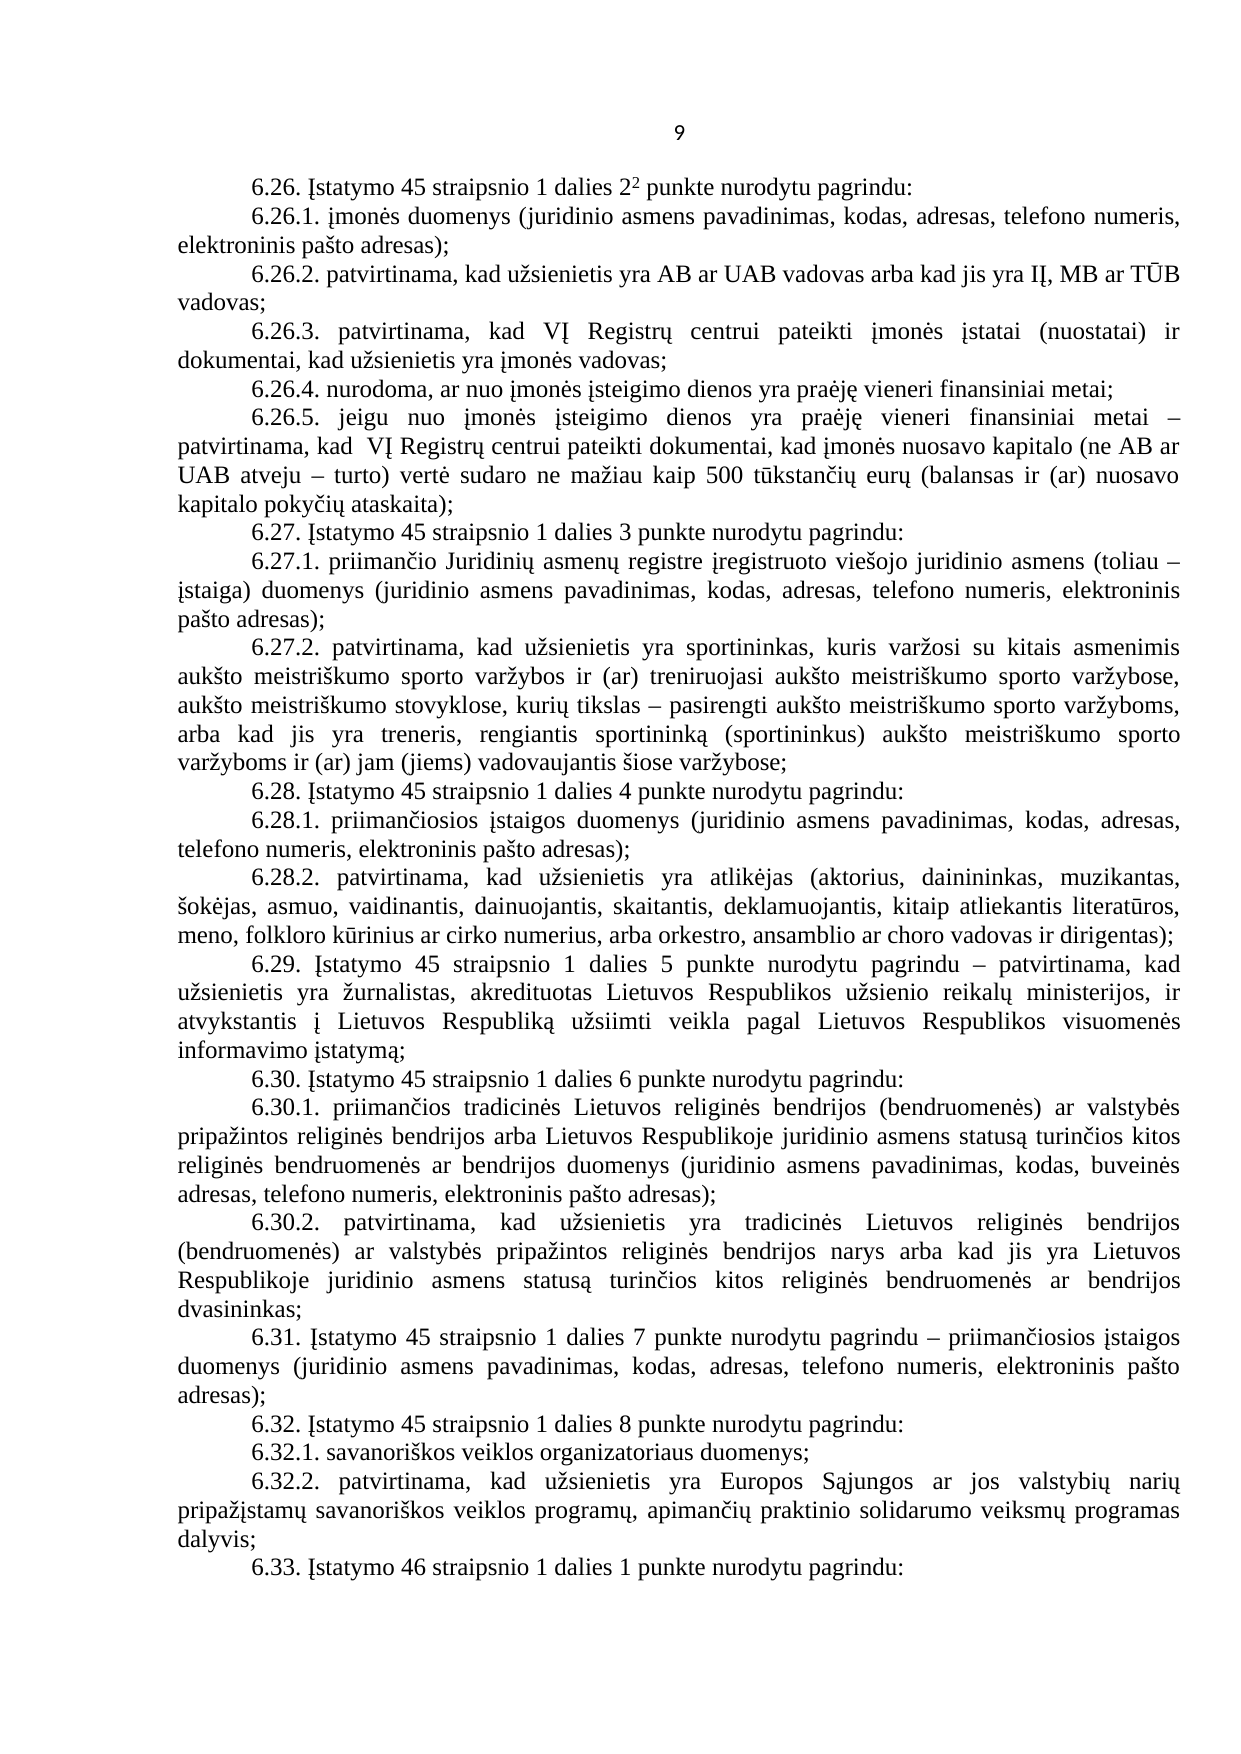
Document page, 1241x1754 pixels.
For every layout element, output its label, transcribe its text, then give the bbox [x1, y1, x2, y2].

text 6.30. Įstatymo 45 straipsnio 1 dalies 6 punkte nurodytu pagrindu: [177, 1064, 1181, 1092]
text 6.28. Įstatymo 45 straipsnio 1 dalies 4 punkte nurodytu pagrindu: [177, 776, 1181, 805]
text 6.26.2. patvirtinama, kad užsienietis yra AB ar UAB vadovas arba kad jis yra IĮ, MB ar TŪB vadovas; [177, 259, 1181, 316]
text 6.33. Įstatymo 46 straipsnio 1 dalies 1 punkte nurodytu pagrindu: [177, 1552, 1181, 1581]
text 6.26.1. įmonės duomenys (juridinio asmens pavadinimas, kodas, adresas, telefono numeris, elektroninis pašto adresas); [177, 201, 1181, 259]
text 6.26.4. nurodoma, ar nuo įmonės įsteigimo dienos yra praėję vieneri finansiniai metai; [177, 374, 1181, 402]
text 6.28.2. patvirtinama, kad užsienietis yra atlikėjas (aktorius, dainininkas, muzikantas, šokėjas, asmuo, vaidinantis, dainuojantis, skaitantis, deklamuojantis, kitaip atliekantis literatūros, meno, folkloro kūrinius ar cirko numerius, arba orkestro, ansamblio ar choro vadovas ir dirigentas); [177, 862, 1181, 949]
text 6.32.2. patvirtinama, kad užsienietis yra Europos Sąjungos ar jos valstybių narių pripažįstamų savanoriškos veiklos programų, apimančių praktinio solidarumo veiksmų programas dalyvis; [177, 1466, 1181, 1552]
text 6.27.2. patvirtinama, kad užsienietis yra sportininkas, kuris varžosi su kitais asmenimis aukšto meistriškumo sporto varžybos ir (ar) treniruojasi aukšto meistriškumo sporto varžybose, aukšto meistriškumo stovyklose, kurių tikslas – pasirengti aukšto meistriškumo sporto varžyboms, arba kad jis yra treneris, rengiantis sportininką (sportininkus) aukšto meistriškumo sporto varžyboms ir (ar) jam (jiems) vadovaujantis šiose varžybose; [177, 632, 1181, 776]
text 6.26. Įstatymo 45 straipsnio 1 dalies 22 punkte nurodytu pagrindu: [177, 172, 1181, 201]
text 6.30.1. priimančios tradicinės Lietuvos religinės bendrijos (bendruomenės) ar valstybės pripažintos religinės bendrijos arba Lietuvos Respublikoje juridinio asmens statusą turinčios kitos religinės bendruomenės ar bendrijos duomenys (juridinio asmens pavadinimas, kodas, buveinės adresas, telefono numeris, elektroninis pašto adresas); [177, 1092, 1181, 1207]
text 6.30.2. patvirtinama, kad užsienietis yra tradicinės Lietuvos religinės bendrijos (bendruomenės) ar valstybės pripažintos religinės bendrijos narys arba kad jis yra Lietuvos Respublikoje juridinio asmens statusą turinčios kitos religinės bendruomenės ar bendrijos dvasininkas; [177, 1207, 1181, 1322]
text 6.32.1. savanoriškos veiklos organizatoriaus duomenys; [177, 1437, 1181, 1466]
text 6.27.1. priimančio Juridinių asmenų registre įregistruoto viešojo juridinio asmens (toliau – įstaiga) duomenys (juridinio asmens pavadinimas, kodas, adresas, telefono numeris, elektroninis pašto adresas); [177, 546, 1181, 632]
text 6.32. Įstatymo 45 straipsnio 1 dalies 8 punkte nurodytu pagrindu: [177, 1409, 1181, 1437]
text 6.31. Įstatymo 45 straipsnio 1 dalies 7 punkte nurodytu pagrindu – priimančiosios įstaigos duomenys (juridinio asmens pavadinimas, kodas, adresas, telefono numeris, elektroninis pašto adresas); [177, 1322, 1181, 1409]
text 6.26.3. patvirtinama, kad VĮ Registrų centrui pateikti įmonės įstatai (nuostatai) ir dokumentai, kad užsienietis yra įmonės vadovas; [177, 316, 1181, 374]
text 6.28.1. priimančiosios įstaigos duomenys (juridinio asmens pavadinimas, kodas, adresas, telefono numeris, elektroninis pašto adresas); [177, 805, 1181, 862]
text 6.27. Įstatymo 45 straipsnio 1 dalies 3 punkte nurodytu pagrindu: [177, 517, 1181, 546]
text 6.26.5. jeigu nuo įmonės įsteigimo dienos yra praėję vieneri finansiniai metai – patvirtinama, kad VĮ Registrų centrui pateikti dokumentai, kad įmonės nuosavo kapitalo (ne AB ar UAB atveju – turto) vertė sudaro ne mažiau kaip 500 tūkstančių eurų (balansas ir (ar) nuosavo kapitalo pokyčių ataskaita); [177, 402, 1181, 517]
text 6.29. Įstatymo 45 straipsnio 1 dalies 5 punkte nurodytu pagrindu – patvirtinama, kad užsienietis yra žurnalistas, akredituotas Lietuvos Respublikos užsienio reikalų ministerijos, ir atvykstantis į Lietuvos Respubliką užsiimti veikla pagal Lietuvos Respublikos visuomenės informavimo įstatymą; [177, 949, 1181, 1064]
